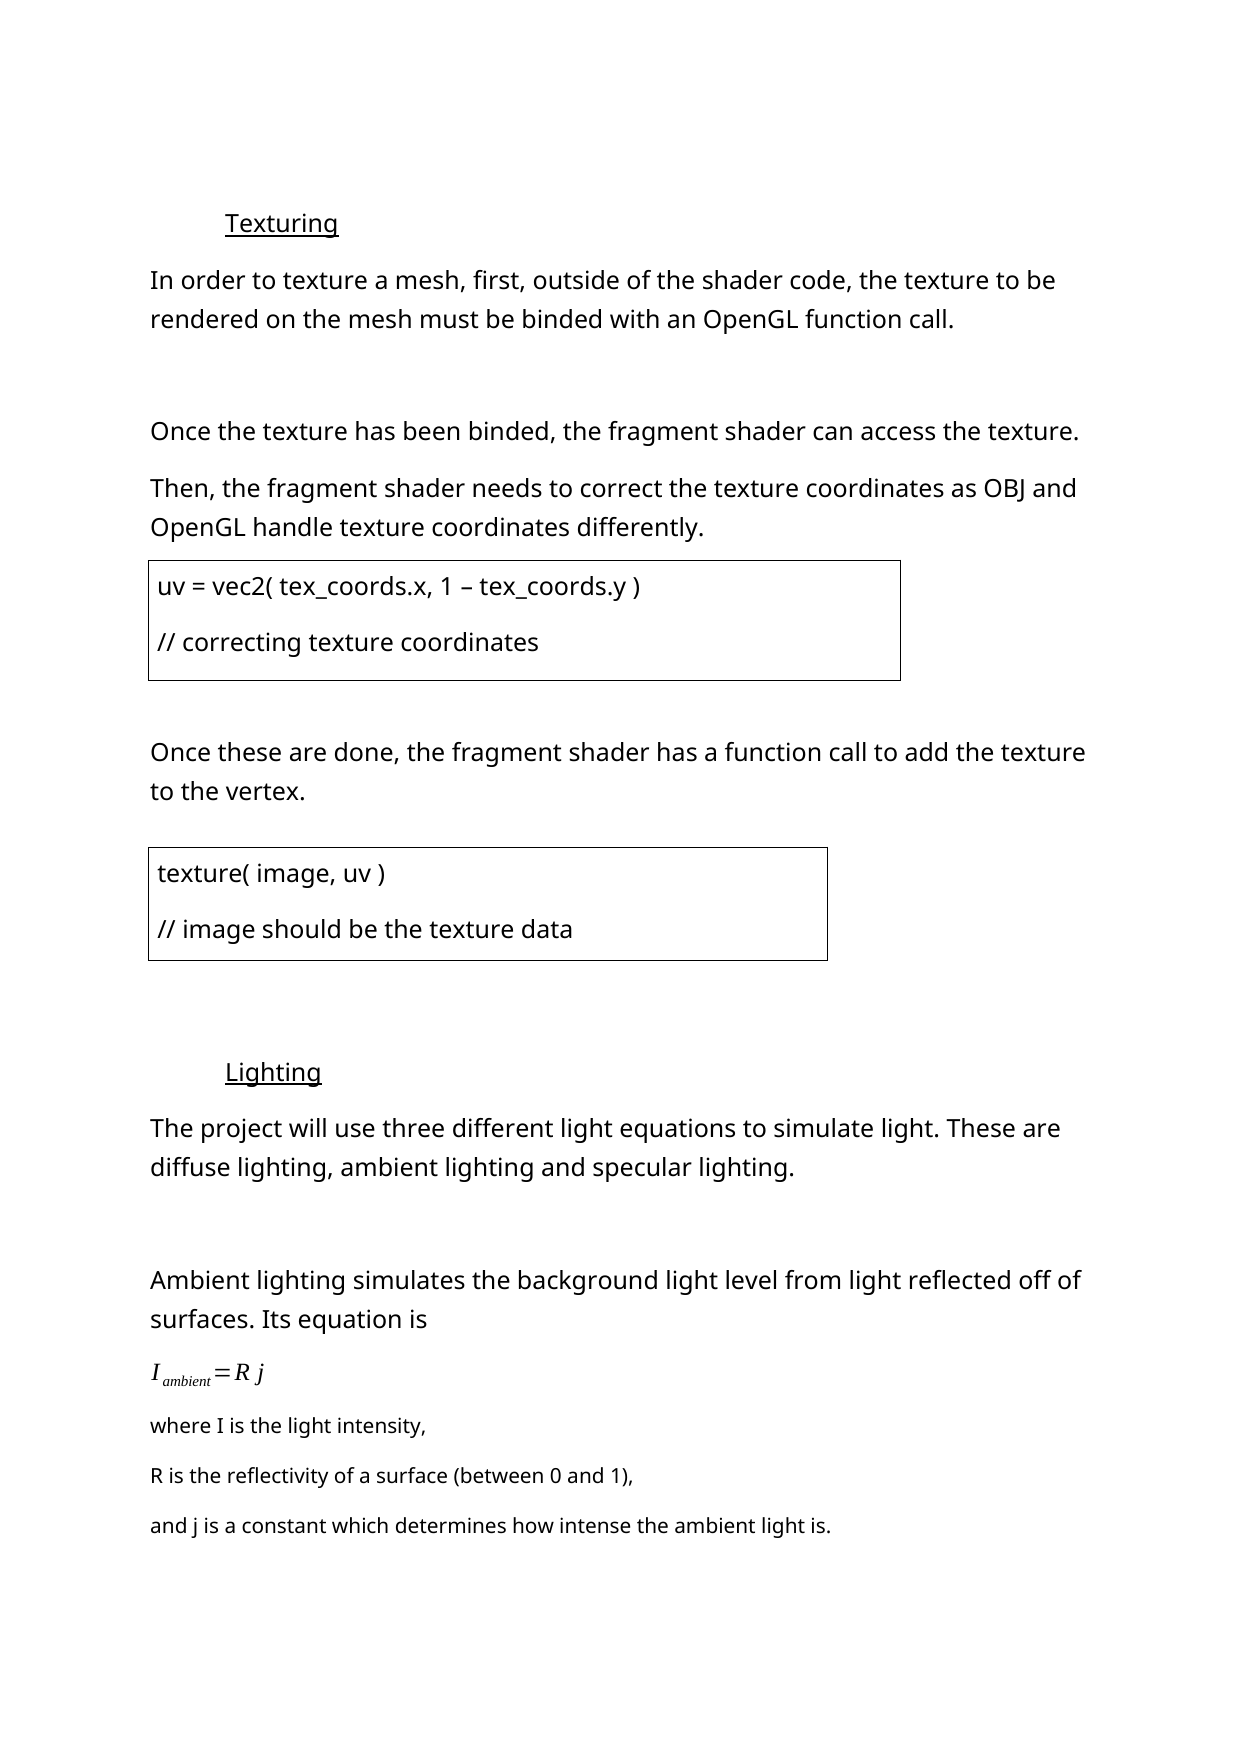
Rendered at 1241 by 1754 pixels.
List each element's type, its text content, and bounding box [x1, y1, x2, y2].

text Lighting [150, 1054, 1090, 1088]
text texture( image, uv ) [157, 856, 818, 890]
text Once the texture has been binded, the fragment shader can access the texture. [150, 414, 1090, 448]
text Then, the fragment shader needs to correct the texture coordinates as OBJ and OpenGL handle texture coordinates differently. [150, 470, 1090, 544]
text // correcting texture coordinates [157, 624, 892, 659]
text where I is the light intensity, [150, 1412, 1090, 1440]
text Ambient lighting simulates the background light level from light reflected off of surfaces. Its equation is [150, 1262, 1090, 1336]
text In order to texture a mesh, first, outside of the shader code, the texture to be rendered on the mesh must be binded with an OpenGL function call. [150, 262, 1090, 336]
text R is the reflectivity of a surface (between 0 and 1), [150, 1461, 1090, 1490]
text and j is a constant which determines how intense the ambient light is. [150, 1511, 1090, 1539]
text Once these are done, the fragment shader has a function call to add the texture to the vertex. [150, 734, 1090, 808]
text Texturing [150, 206, 1090, 240]
text uv = vec2( tex_coords.x, 1 – tex_coords.y ) [157, 568, 892, 602]
text The project will use three different light equations to simulate light. These are diffuse lighting, ambient lighting and specular lighting. [150, 1111, 1090, 1184]
text // image should be the texture data [157, 912, 818, 946]
